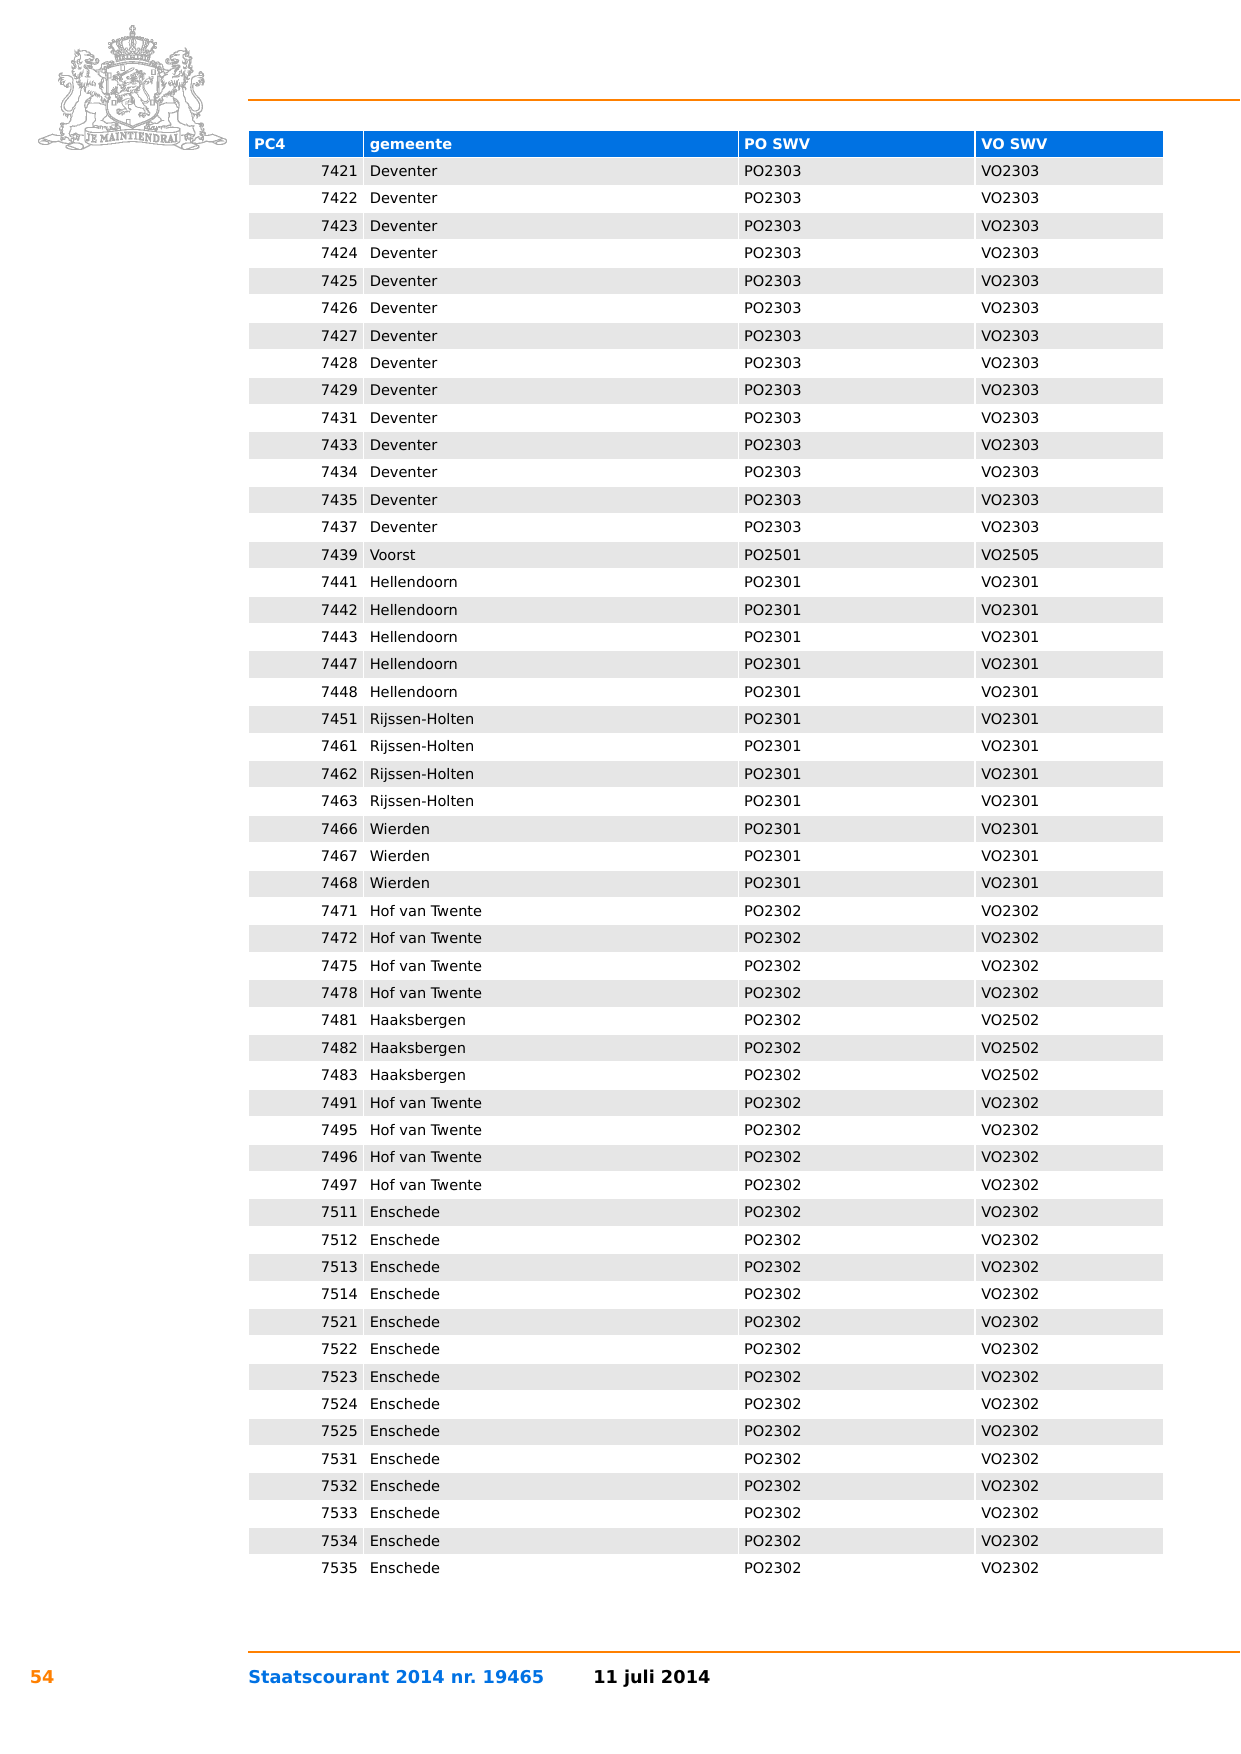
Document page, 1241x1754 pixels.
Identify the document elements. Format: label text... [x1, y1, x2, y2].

table_cell VO2301 [976, 651, 1163, 678]
table_cell 7423 [249, 213, 363, 239]
table_cell PO2302 [739, 953, 974, 979]
table_cell Rijssen-Holten [364, 761, 738, 787]
table_cell PO2302 [739, 1199, 974, 1226]
table_cell PO2303 [739, 268, 974, 294]
table_cell Enschede [364, 1528, 738, 1554]
table_cell 7448 [249, 679, 363, 705]
table_cell VO2301 [976, 761, 1163, 787]
table_cell 7437 [249, 515, 363, 541]
table_cell 7441 [249, 569, 363, 596]
table_cell 7531 [249, 1446, 363, 1472]
table_cell VO2302 [976, 1227, 1163, 1253]
table_cell PO2302 [739, 1282, 974, 1308]
table_cell VO2303 [976, 268, 1163, 294]
table_cell 7533 [249, 1501, 363, 1527]
table_cell Hellendoorn [364, 597, 738, 623]
table_cell 7424 [249, 241, 363, 267]
table_cell PO2303 [739, 213, 974, 239]
table_cell 7425 [249, 268, 363, 294]
table_cell VO2301 [976, 843, 1163, 869]
table_cell Enschede [364, 1309, 738, 1335]
table_cell VO2301 [976, 569, 1163, 596]
table_cell VO2303 [976, 378, 1163, 404]
table_cell PO2302 [739, 1172, 974, 1198]
table_cell PO2302 [739, 1336, 974, 1363]
table_cell Haaksbergen [364, 1035, 738, 1061]
table_cell 7481 [249, 1008, 363, 1034]
table_cell PO2301 [739, 597, 974, 623]
table_cell PO2302 [739, 1145, 974, 1171]
table_cell 7521 [249, 1309, 363, 1335]
table_cell PO2301 [739, 706, 974, 733]
table_cell VO2302 [976, 1090, 1163, 1116]
table_cell Enschede [364, 1282, 738, 1308]
table_cell PO2301 [739, 569, 974, 596]
table_cell PO2302 [739, 1473, 974, 1500]
table_cell VO2303 [976, 295, 1163, 322]
table_cell Deventer [364, 295, 738, 322]
table_cell Enschede [364, 1556, 738, 1582]
table_cell 7534 [249, 1528, 363, 1554]
table_cell 7514 [249, 1282, 363, 1308]
table_cell VO2303 [976, 241, 1163, 267]
table_cell VO2302 [976, 1364, 1163, 1390]
table_cell 7522 [249, 1336, 363, 1363]
table_cell Deventer [364, 460, 738, 486]
table_cell 7428 [249, 350, 363, 376]
table_cell VO2302 [976, 1145, 1163, 1171]
table_cell PO2303 [739, 405, 974, 431]
table_cell Wierden [364, 816, 738, 842]
table_cell 7512 [249, 1227, 363, 1253]
table_cell PO2303 [739, 515, 974, 541]
table_cell 7496 [249, 1145, 363, 1171]
table_cell PO2303 [739, 432, 974, 459]
table_cell VO2301 [976, 816, 1163, 842]
table_cell VO2303 [976, 432, 1163, 459]
table_cell PO2301 [739, 734, 974, 760]
table_cell VO2302 [976, 1282, 1163, 1308]
table_cell PO2301 [739, 816, 974, 842]
table_cell Hellendoorn [364, 624, 738, 650]
table_cell VO2303 [976, 515, 1163, 541]
table_cell VO2302 [976, 898, 1163, 924]
table_cell VO2303 [976, 323, 1163, 349]
table_cell PO2303 [739, 487, 974, 513]
table_cell 7497 [249, 1172, 363, 1198]
table_header VO SWV [976, 131, 1163, 157]
table_cell Wierden [364, 871, 738, 897]
table_cell Deventer [364, 186, 738, 212]
table_cell Haaksbergen [364, 1063, 738, 1089]
table_cell 7525 [249, 1419, 363, 1445]
table_cell PO2501 [739, 542, 974, 568]
table_cell PO2302 [739, 1391, 974, 1417]
table_header PC4 [249, 131, 363, 157]
table_cell 7463 [249, 789, 363, 815]
table_cell VO2301 [976, 679, 1163, 705]
table_cell 7435 [249, 487, 363, 513]
table_cell Hof van Twente [364, 1145, 738, 1171]
table_cell PO2302 [739, 1364, 974, 1390]
table_cell Hof van Twente [364, 1090, 738, 1116]
table_cell VO2303 [976, 350, 1163, 376]
table_cell PO2302 [739, 1008, 974, 1034]
table_cell Enschede [364, 1336, 738, 1363]
table_cell PO2302 [739, 1556, 974, 1582]
table_cell VO2302 [976, 1391, 1163, 1417]
table_cell Deventer [364, 323, 738, 349]
table_cell VO2301 [976, 597, 1163, 623]
table_cell Deventer [364, 378, 738, 404]
table_cell VO2302 [976, 1446, 1163, 1472]
table_cell Enschede [364, 1391, 738, 1417]
table_cell 7422 [249, 186, 363, 212]
table_cell VO2301 [976, 624, 1163, 650]
table_cell VO2301 [976, 734, 1163, 760]
table_cell VO2301 [976, 871, 1163, 897]
table_cell PO2303 [739, 323, 974, 349]
table_header gemeente [364, 131, 738, 157]
table_cell Deventer [364, 213, 738, 239]
table_cell Hellendoorn [364, 679, 738, 705]
table_cell PO2303 [739, 186, 974, 212]
table_cell Rijssen-Holten [364, 706, 738, 733]
table_cell VO2302 [976, 980, 1163, 1007]
table_cell 7461 [249, 734, 363, 760]
table_cell Enschede [364, 1254, 738, 1281]
table_cell 7421 [249, 158, 363, 185]
table_cell PO2302 [739, 1528, 974, 1554]
table_cell VO2303 [976, 186, 1163, 212]
table_cell Rijssen-Holten [364, 734, 738, 760]
table_cell 7483 [249, 1063, 363, 1089]
table_cell Hof van Twente [364, 1172, 738, 1198]
table_cell PO2303 [739, 295, 974, 322]
table_cell Enschede [364, 1364, 738, 1390]
table_cell VO2302 [976, 1501, 1163, 1527]
table_cell 7433 [249, 432, 363, 459]
table_cell Deventer [364, 405, 738, 431]
table_header PO SWV [739, 131, 974, 157]
table_cell PO2303 [739, 241, 974, 267]
table_cell 7513 [249, 1254, 363, 1281]
table_cell VO2502 [976, 1063, 1163, 1089]
table_cell PO2301 [739, 789, 974, 815]
table_cell VO2302 [976, 1556, 1163, 1582]
table_cell 7434 [249, 460, 363, 486]
table_cell PO2301 [739, 679, 974, 705]
table_cell 7466 [249, 816, 363, 842]
table_cell VO2302 [976, 1336, 1163, 1363]
table_cell 7427 [249, 323, 363, 349]
table_cell 7524 [249, 1391, 363, 1417]
table_cell PO2302 [739, 925, 974, 952]
table_cell VO2302 [976, 1528, 1163, 1554]
table_cell VO2505 [976, 542, 1163, 568]
table_cell 7431 [249, 405, 363, 431]
table_cell PO2303 [739, 158, 974, 185]
table_cell PO2302 [739, 1501, 974, 1527]
table_cell VO2303 [976, 213, 1163, 239]
table_cell Voorst [364, 542, 738, 568]
table_cell VO2303 [976, 405, 1163, 431]
table_cell PO2302 [739, 1063, 974, 1089]
table_cell VO2302 [976, 925, 1163, 952]
table_cell 7468 [249, 871, 363, 897]
table_cell 7532 [249, 1473, 363, 1500]
table_cell Haaksbergen [364, 1008, 738, 1034]
table_cell 7495 [249, 1117, 363, 1143]
table_cell VO2302 [976, 953, 1163, 979]
table_cell Deventer [364, 515, 738, 541]
table_cell 7426 [249, 295, 363, 322]
table_cell 7462 [249, 761, 363, 787]
picture [38, 25, 227, 150]
table_cell Hellendoorn [364, 651, 738, 678]
table_cell VO2502 [976, 1008, 1163, 1034]
table_cell Hof van Twente [364, 925, 738, 952]
table_cell Deventer [364, 158, 738, 185]
table_cell 7439 [249, 542, 363, 568]
table_cell Hof van Twente [364, 980, 738, 1007]
table_cell PO2303 [739, 460, 974, 486]
table_cell PO2302 [739, 1446, 974, 1472]
table_cell PO2301 [739, 761, 974, 787]
table_cell 7429 [249, 378, 363, 404]
table_cell PO2302 [739, 1035, 974, 1061]
table_cell 7535 [249, 1556, 363, 1582]
table_cell PO2302 [739, 1309, 974, 1335]
table_cell 7451 [249, 706, 363, 733]
table_cell VO2302 [976, 1254, 1163, 1281]
table_cell 7467 [249, 843, 363, 869]
table_cell 7475 [249, 953, 363, 979]
table_cell VO2302 [976, 1172, 1163, 1198]
table_cell Hof van Twente [364, 953, 738, 979]
table_cell Enschede [364, 1446, 738, 1472]
table_cell VO2302 [976, 1473, 1163, 1500]
table_cell VO2303 [976, 487, 1163, 513]
table_cell 7511 [249, 1199, 363, 1226]
table_cell Hellendoorn [364, 569, 738, 596]
table_cell PO2302 [739, 1117, 974, 1143]
table_cell VO2301 [976, 706, 1163, 733]
table_cell Deventer [364, 432, 738, 459]
table_cell VO2301 [976, 789, 1163, 815]
table_cell VO2302 [976, 1419, 1163, 1445]
table_cell 7447 [249, 651, 363, 678]
table_cell 7523 [249, 1364, 363, 1390]
table_cell PO2302 [739, 980, 974, 1007]
table_cell Deventer [364, 241, 738, 267]
table_cell PO2301 [739, 624, 974, 650]
table_cell PO2302 [739, 1419, 974, 1445]
table_cell VO2302 [976, 1309, 1163, 1335]
table_cell PO2302 [739, 1254, 974, 1281]
table_cell 7443 [249, 624, 363, 650]
table_cell 7482 [249, 1035, 363, 1061]
table_cell Enschede [364, 1199, 738, 1226]
table_cell Enschede [364, 1227, 738, 1253]
table_cell Hof van Twente [364, 1117, 738, 1143]
table_cell PO2301 [739, 651, 974, 678]
table_cell 7442 [249, 597, 363, 623]
table_cell VO2303 [976, 460, 1163, 486]
table_cell 7472 [249, 925, 363, 952]
table_cell Wierden [364, 843, 738, 869]
table_cell PO2302 [739, 1227, 974, 1253]
table_cell 7471 [249, 898, 363, 924]
table_cell VO2302 [976, 1199, 1163, 1226]
table_cell PO2303 [739, 378, 974, 404]
table_cell VO2302 [976, 1117, 1163, 1143]
table_cell 7478 [249, 980, 363, 1007]
table_cell Enschede [364, 1501, 738, 1527]
table_cell PO2303 [739, 350, 974, 376]
table_cell PO2301 [739, 871, 974, 897]
table_cell Enschede [364, 1473, 738, 1500]
table_cell 7491 [249, 1090, 363, 1116]
table_cell Hof van Twente [364, 898, 738, 924]
table_cell Deventer [364, 487, 738, 513]
table_cell VO2303 [976, 158, 1163, 185]
table_cell Enschede [364, 1419, 738, 1445]
table_cell PO2302 [739, 898, 974, 924]
table_cell PO2302 [739, 1090, 974, 1116]
table_cell Deventer [364, 268, 738, 294]
table_cell Rijssen-Holten [364, 789, 738, 815]
table_cell Deventer [364, 350, 738, 376]
table_cell VO2502 [976, 1035, 1163, 1061]
table_cell PO2301 [739, 843, 974, 869]
